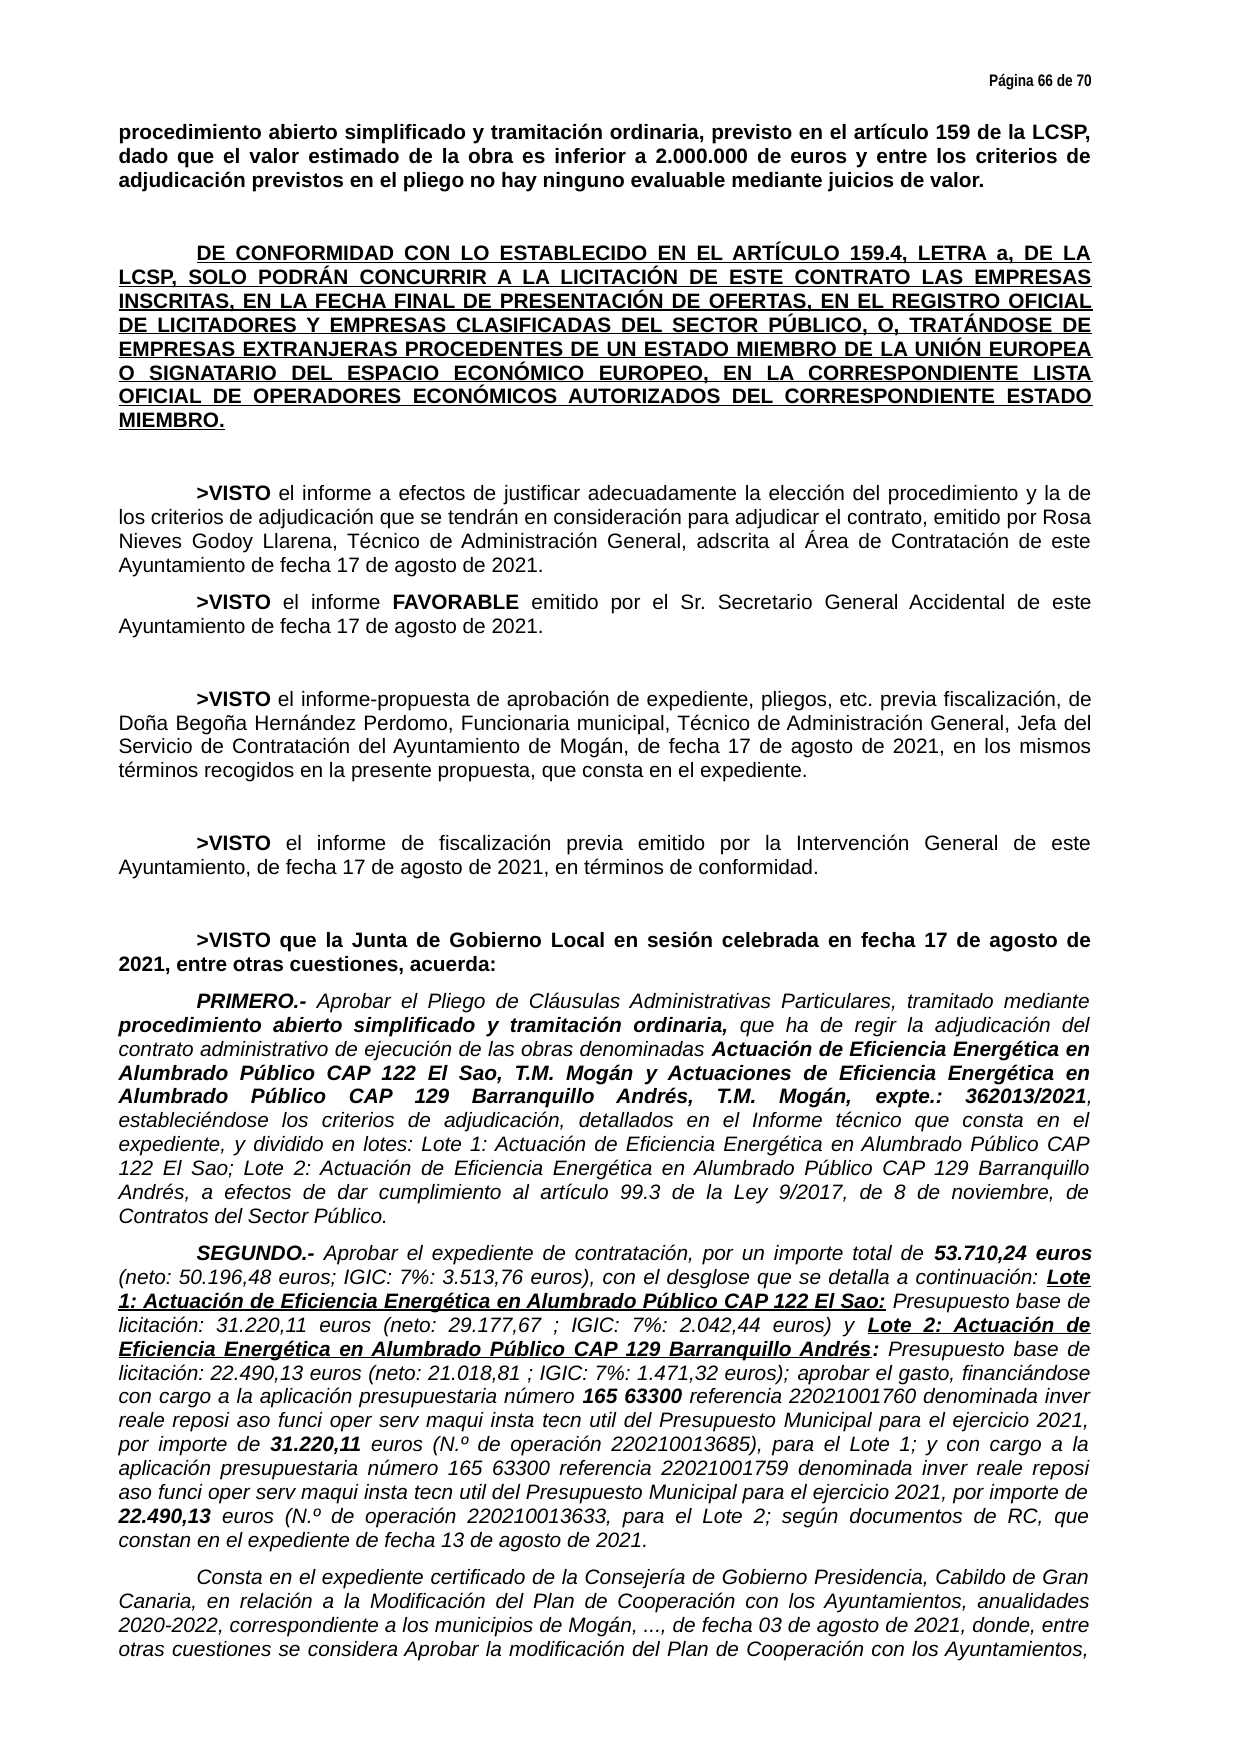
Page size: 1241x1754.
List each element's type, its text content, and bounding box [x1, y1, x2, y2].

text MIEMBRO. [118, 406, 1092, 432]
text >VISTO el informe FAVORABLE emitido por el Sr. Secretario General Accidental de este Ayuntamiento de fecha 17 de agosto de 2021. [118, 589, 1092, 637]
text DE CONFORMIDAD CON LO ESTABLECIDO EN EL ARTÍCULO 159.4, LETRA a, DE LA LCSP, SOLO PODRÁN CONCURRIR A LA LICITACIÓN DE ESTE CONTRATO LAS EMPRESAS [118, 241, 1092, 286]
text >VISTO el informe a efectos de justificar adecuadamente la elección del procedimiento y la de los criterios de adjudicación que se tendrán en consideración para adjudicar el contrato, emitido por Rosa Nieves Godoy Llarena, Técnico de Administración General, adscrita al Área de Contratación de este Ayuntamiento de fecha 17 de agosto de 2021. [118, 481, 1092, 577]
text EMPRESAS EXTRANJERAS PROCEDENTES DE UN ESTADO MIEMBRO DE LA UNIÓN EUROPEA [118, 334, 1092, 357]
text OFICIAL DE OPERADORES ECONÓMICOS AUTORIZADOS DEL CORRESPONDIENTE ESTADO [118, 382, 1092, 405]
text PRIMERO.- Aprobar el Pliego de Cláusulas Administrativas Particulares, tramitado mediante procedimiento abierto simplificado y tramitación ordinaria, que ha de regir la adjudicación del contrato administrativo de ejecución de las obras denominadas Actuación de Eficiencia Energética en Alumbrado Público CAP 122 El Sao, T.M. Mogán y Actuaciones de Eficiencia Energética en Alumbrado Público CAP 129 Barranquillo Andrés, T.M. Mogán, expte.: 362013/2021, estableciéndose los criterios de adjudicación, detallados en el Informe técnico que consta en el expediente, y dividido en lotes: Lote 1: Actuación de Eficiencia Energética en Alumbrado Público CAP 122 El Sao; Lote 2: Actuación de Eficiencia Energética en Alumbrado Público CAP 129 Barranquillo Andrés, a efectos de dar cumplimiento al artículo 99.3 de la Ley 9/2017, de 8 de noviembre, de Contratos del Sector Público. [118, 988, 1092, 1228]
text Consta en el expediente certificado de la Consejería de Gobierno Presidencia, Cabildo de Gran Canaria, en relación a la Modificación del Plan de Cooperación con los Ayuntamientos, anualidades 2020-2022, correspondiente a los municipios de Mogán, ..., de fecha 03 de agosto de 2021, donde, entre otras cuestiones se considera Aprobar la modificación del Plan de Cooperación con los Ayuntamientos, [118, 1564, 1092, 1660]
text >VISTO que la Junta de Gobierno Local en sesión celebrada en fecha 17 de agosto de 2021, entre otras cuestiones, acuerda: [118, 928, 1092, 976]
text >VISTO el informe de fiscalización previa emitido por la Intervención General de este Ayuntamiento, de fecha 17 de agosto de 2021, en términos de conformidad. [118, 831, 1092, 879]
text procedimiento abierto simplificado y tramitación ordinaria, previsto en el artículo 159 de la LCSP, dado que el valor estimado de la obra es inferior a 2.000.000 de euros y entre los criterios de adjudicación previstos en el pliego no hay ninguno evaluable mediante juicios de valor. [118, 120, 1092, 192]
text DE LICITADORES Y EMPRESAS CLASIFICADAS DEL SECTOR PÚBLICO, O, TRATÁNDOSE DE [118, 310, 1092, 333]
text >VISTO el informe-propuesta de aprobación de expediente, pliegos, etc. previa fiscalización, de Doña Begoña Hernández Perdomo, Funcionaria municipal, Técnico de Administración General, Jefa del Servicio de Contratación del Ayuntamiento de Mogán, de fecha 17 de agosto de 2021, en los mismos términos recogidos en la presente propuesta, que consta en el expediente. [118, 686, 1092, 782]
text O SIGNATARIO DEL ESPACIO ECONÓMICO EUROPEO, EN LA CORRESPONDIENTE LISTA [118, 358, 1092, 381]
text INSCRITAS, EN LA FECHA FINAL DE PRESENTACIÓN DE OFERTAS, EN EL REGISTRO OFICIAL [118, 287, 1092, 309]
text SEGUNDO.- Aprobar el expediente de contratación, por un importe total de 53.710,24 euros (neto: 50.196,48 euros; IGIC: 7%: 3.513,76 euros), con el desglose que se detalla a continuación: Lote 1: Actuación de Eficiencia Energética en Alumbrado Público CAP 122 El Sao: Presupuesto base de licitación: 31.220,11 euros (neto: 29.177,67 ; IGIC: 7%: 2.042,44 euros) y Lote 2: Actuación de Eficiencia Energética en Alumbrado Público CAP 129 Barranquillo Andrés: Presupuesto base de licitación: 22.490,13 euros (neto: 21.018,81 ; IGIC: 7%: 1.471,32 euros); aprobar el gasto, financiándose con cargo a la aplicación presupuestaria número 165 63300 referencia 22021001760 denominada inver reale reposi aso funci oper serv maqui insta tecn util del Presupuesto Municipal para el ejercicio 2021, por importe de 31.220,11 euros (N.º de operación 220210013685), para el Lote 1; y con cargo a la aplicación presupuestaria número 165 63300 referencia 22021001759 denominada inver reale reposi aso funci oper serv maqui insta tecn util del Presupuesto Municipal para el ejercicio 2021, por importe de 22.490,13 euros (N.º de operación 220210013633, para el Lote 2; según documentos de RC, que constan en el expediente de fecha 13 de agosto de 2021. [118, 1241, 1092, 1552]
